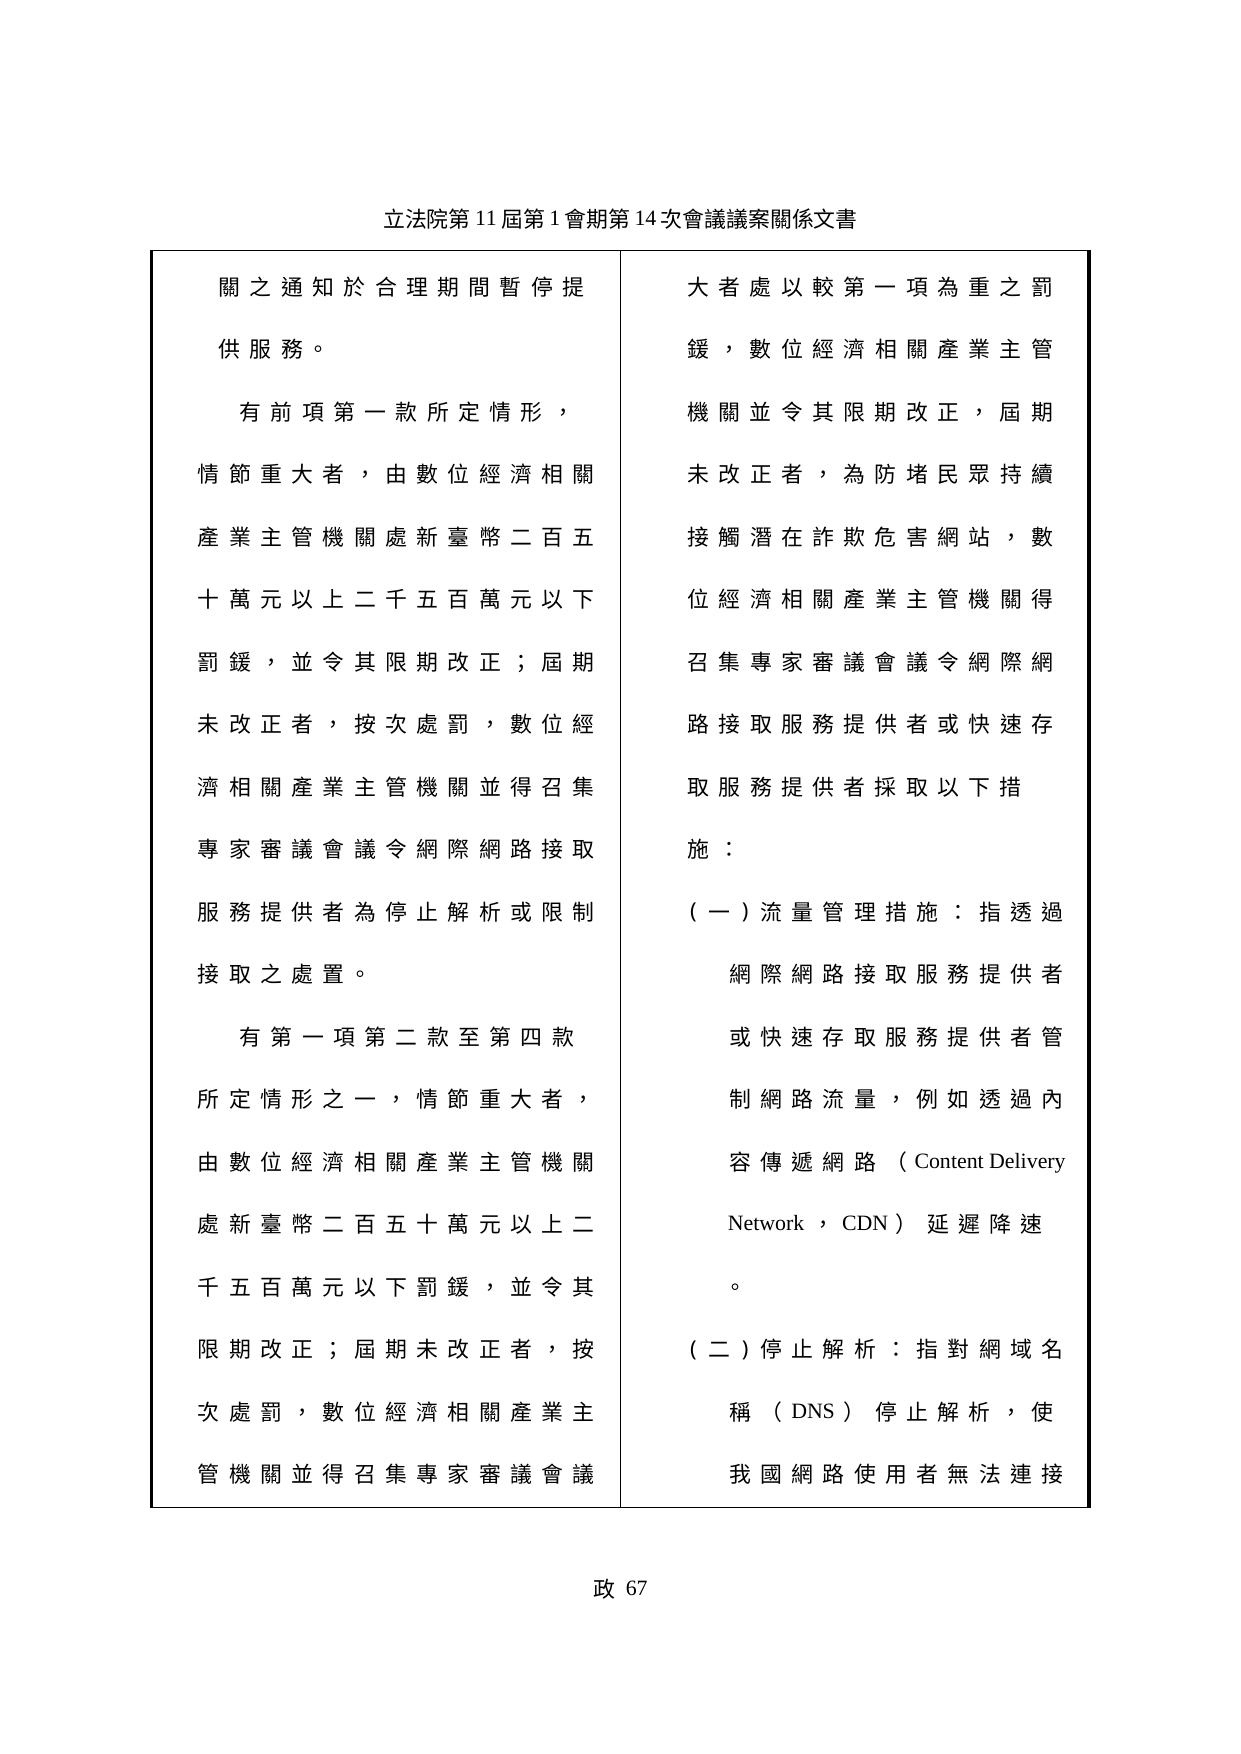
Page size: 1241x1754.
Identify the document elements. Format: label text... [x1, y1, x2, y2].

table_cell 大者處以較第一項為重之罰鍰，數位經濟相關產業主管機關並令其限期改正，屆期未改正者，為防堵民眾持續接觸潛在詐欺危害網站，數位經濟相關產業主管機關得召集專家審議會議令網際網路接取服務提供者或快速存取服務提供者採取以下措施： (一)流量管理措施：指透過網際網路接取服務提供者或快速存取服務提供者管制網路流量，例如透過內容傳遞網路（Content Delivery Network，CDN）延遲降速。 (二)停止解析：指對網域名稱（DNS）停止解析，使我國網路使用者無法連接 [621, 251, 1087, 1507]
table_cell 關之通知於合理期間暫停提供服務。 有前項第一款所定情形，情節重大者，由數位經濟相關產業主管機關處新臺幣二百五十萬元以上二千五百萬元以下罰鍰，並令其限期改正；屆期未改正者，按次處罰，數位經濟相關產業主管機關並得召集專家審議會議令網際網路接取服務提供者為停止解析或限制接取之處置。 有第一項第二款至第四款所定情形之一，情節重大者，由數位經濟相關產業主管機關處新臺幣二百五十萬元以上二千五百萬元以下罰鍰，並令其限期改正；屆期未改正者，按次處罰，數位經濟相關產業主管機關並得召集專家審議會議 [153, 251, 620, 1507]
